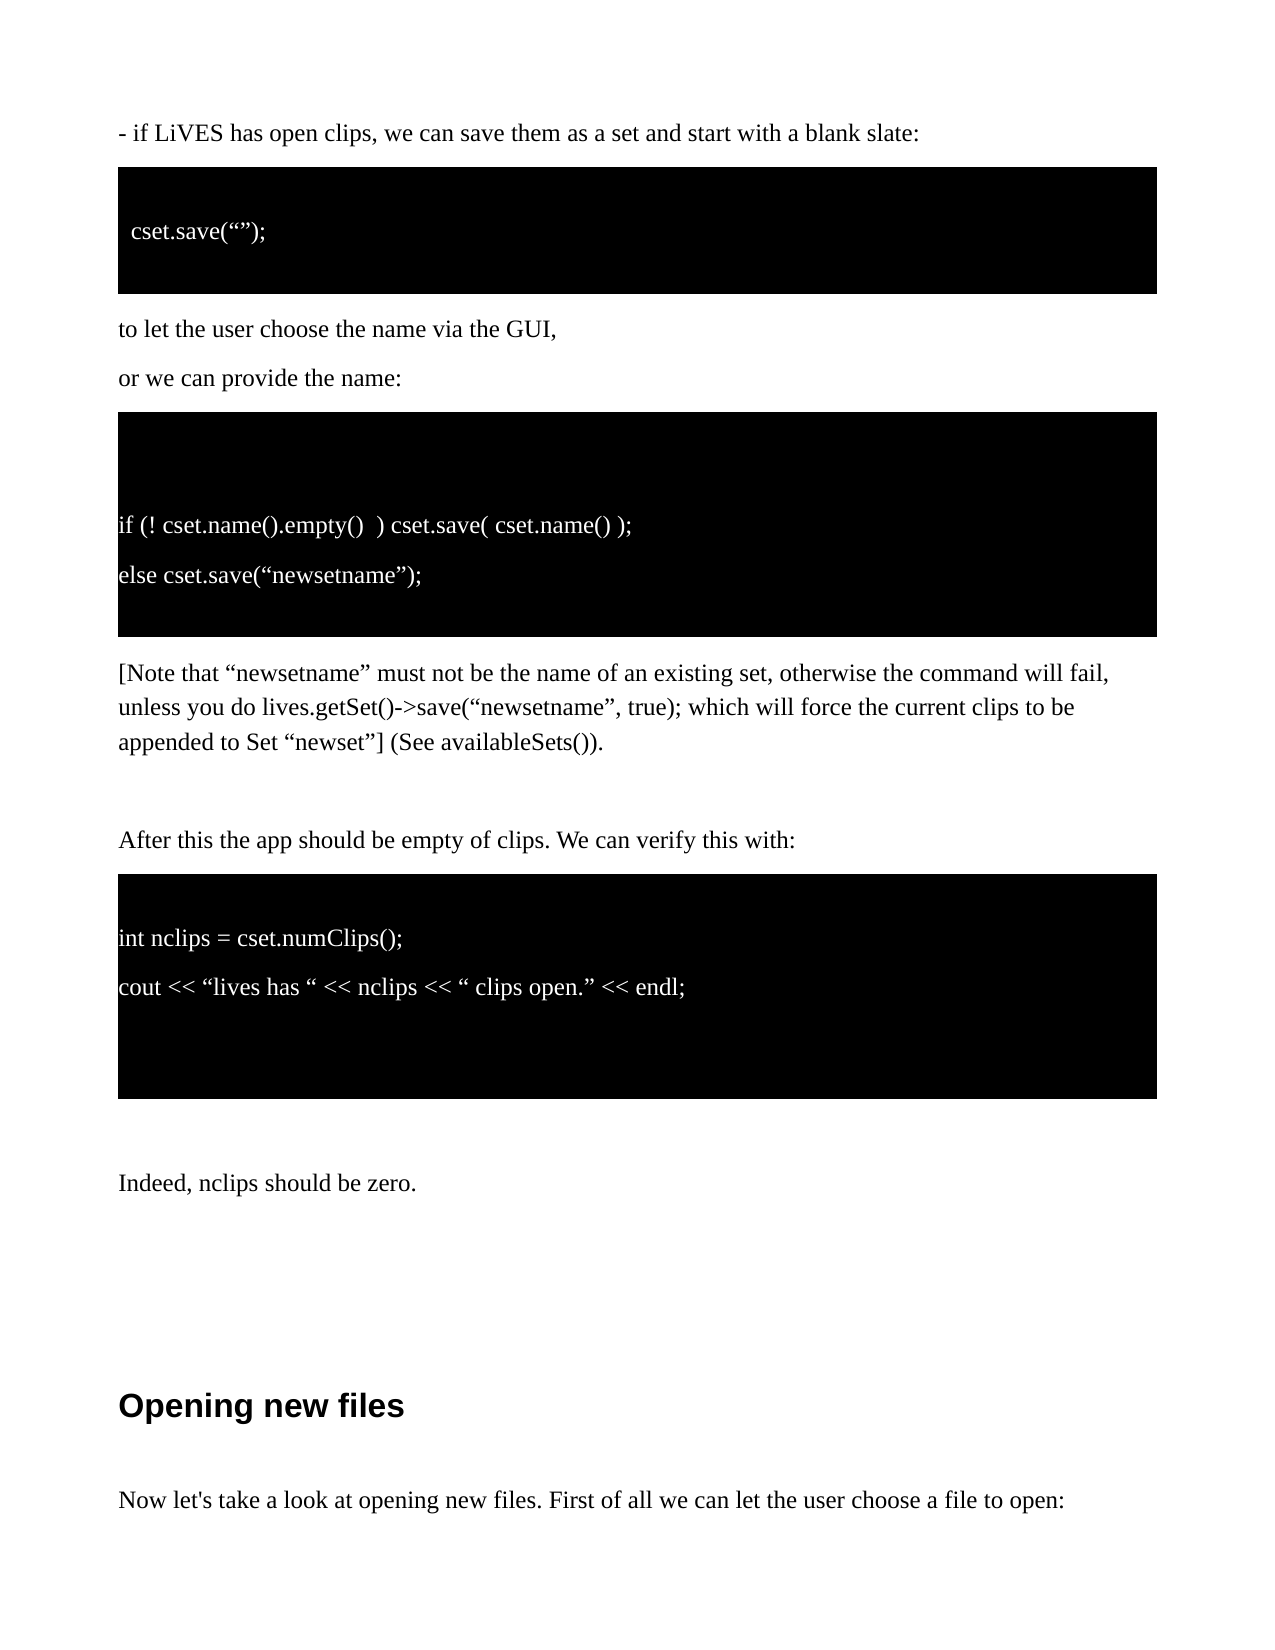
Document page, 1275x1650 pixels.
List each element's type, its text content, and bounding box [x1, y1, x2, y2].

text - if LiVES has open clips, we can save them as a set and start with a blank slate: [118, 118, 1157, 147]
text or we can provide the name: [118, 363, 1157, 392]
text After this the app should be empty of clips. We can verify this with: [118, 825, 1157, 854]
text cset.save(“”); [118, 216, 1157, 245]
subtitle Opening new files [118, 1385, 1157, 1424]
text int nclips = cset.numClips(); [118, 923, 1157, 952]
text [Note that “newsetname” must not be the name of an existing set, otherwise the command will fail, unless you do lives.getSet()->save(“newsetname”, true); which will force the current clips to be appended to Set “newset”] (See availableSets()). [118, 658, 1157, 756]
text cout << “lives has “ << nclips << “ clips open.” << endl; [118, 972, 1157, 1001]
text Indeed, nclips should be zero. [118, 1168, 1157, 1197]
text Now let's take a look at opening new files. First of all we can let the user choose a file to open: [118, 1486, 1157, 1514]
text if (! cset.name().empty() ) cset.save( cset.name() ); [118, 511, 1157, 539]
text to let the user choose the name via the GUI, [118, 314, 1157, 343]
text else cset.save(“newsetname”); [118, 560, 1157, 588]
